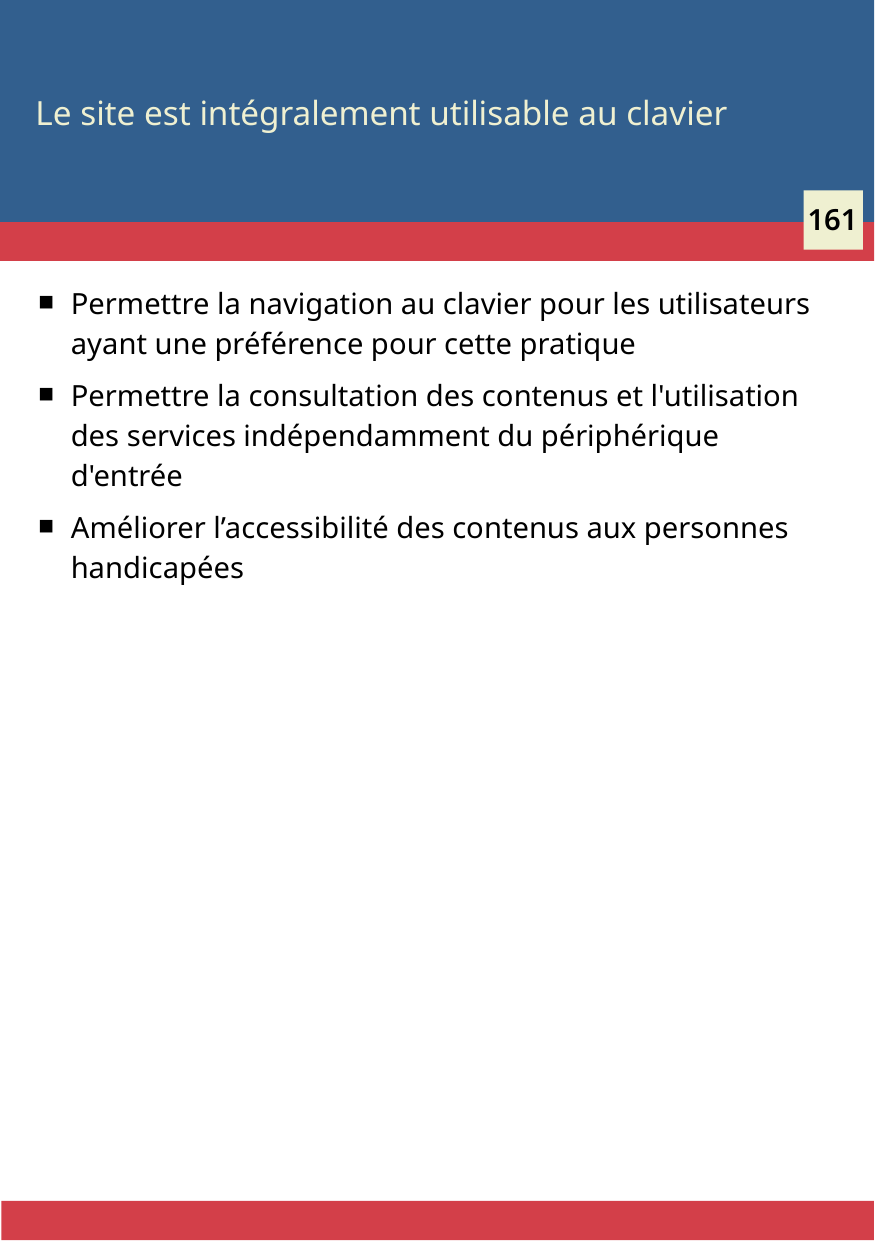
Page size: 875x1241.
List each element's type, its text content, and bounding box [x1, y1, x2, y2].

list Permettre la navigation au clavier pour les utilisateurs ayant une préférence pour cette pratique Permettre la consultation des contenus et l'utilisation des services indépendamment du périphérique d'entrée Améliorer l’accessibilité des contenus aux personnes handicapées [23, 283, 839, 1111]
title Le site est intégralement utilisable au clavier [35, 13, 839, 213]
text_box 161 [803, 188, 863, 249]
